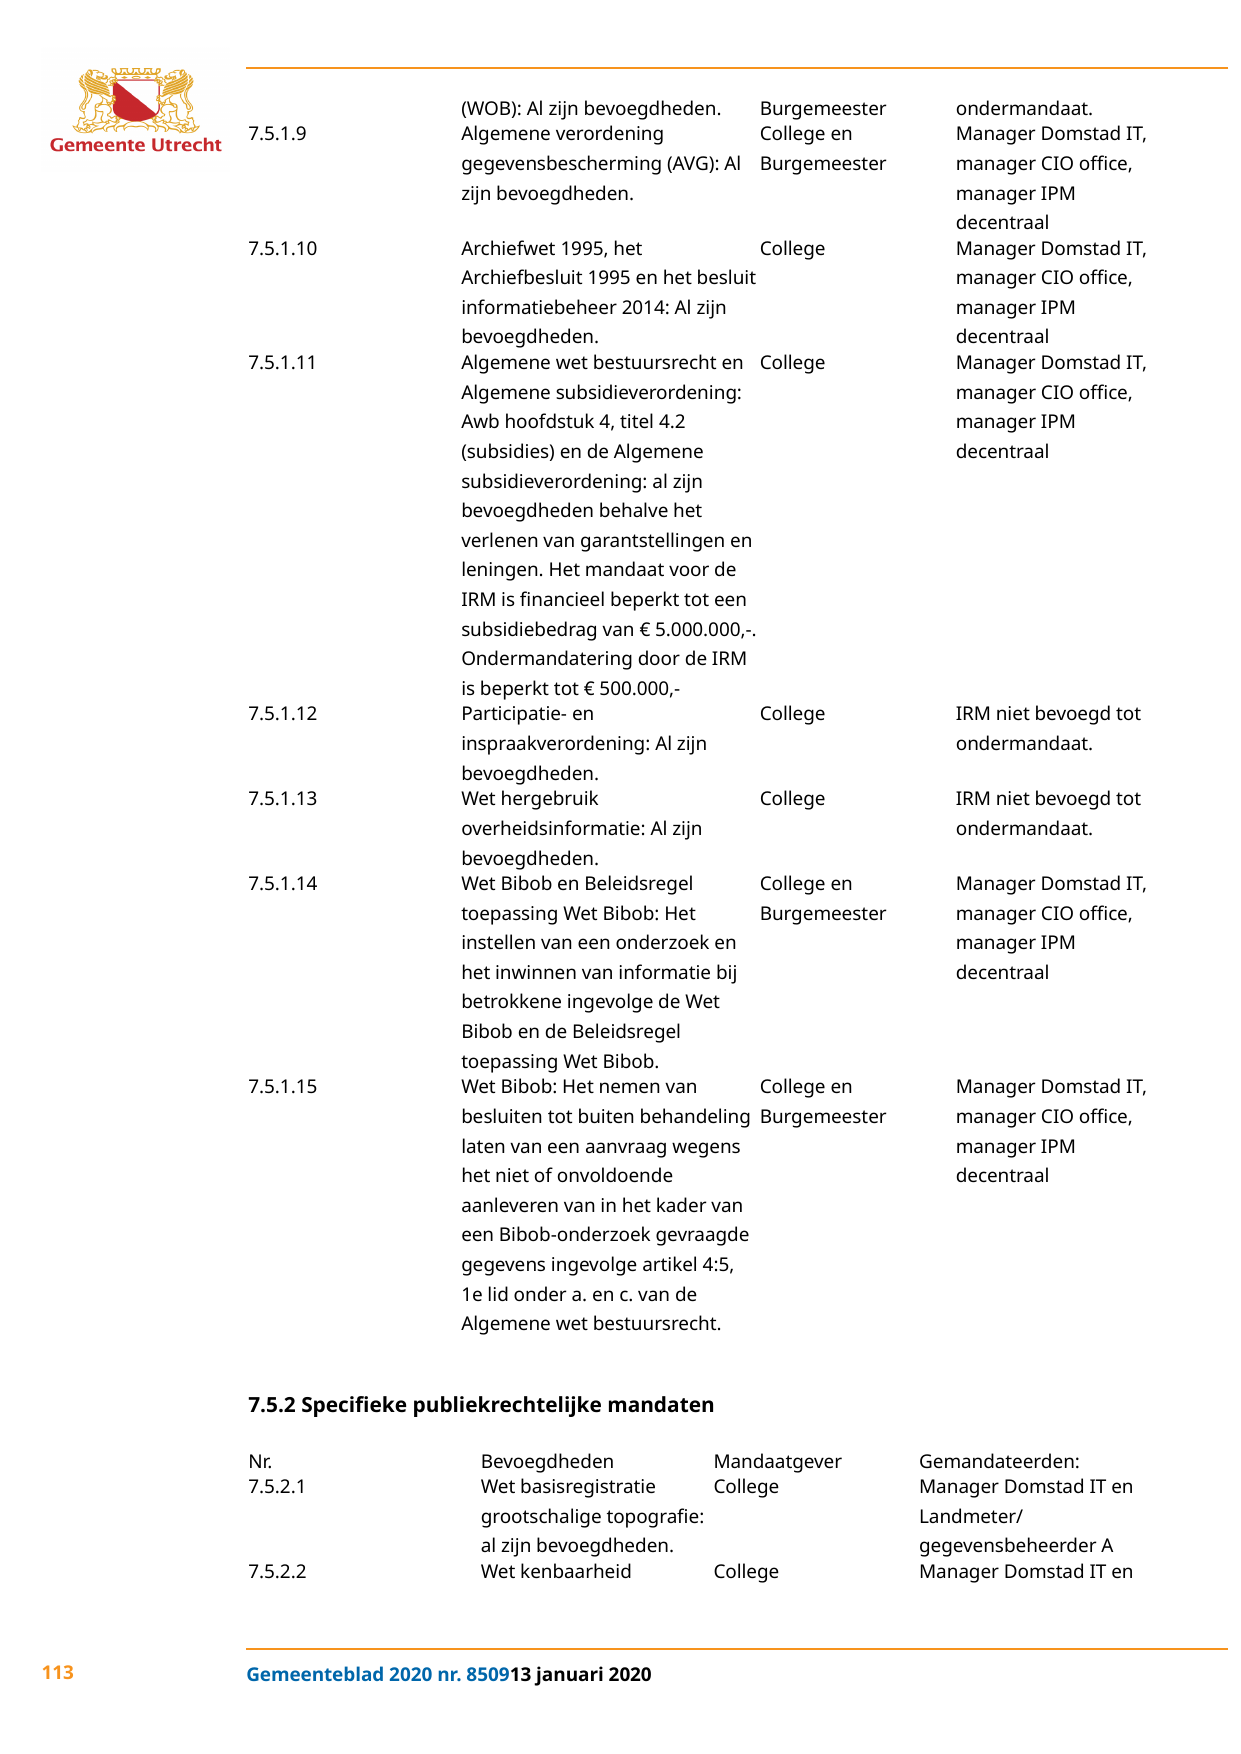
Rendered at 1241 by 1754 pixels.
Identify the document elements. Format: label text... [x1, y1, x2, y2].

table_cell Manager Domstad IT en [919, 1559, 1152, 1584]
table_cell Wet Bibob: Het nemen van besluiten tot buiten behandeling laten van een aanvraag wegens het niet of onvoldoende aanleveren van in het kader van een Bibob-onderzoek gevraagde gegevens ingevolge artikel 4:5, 1e lid onder a. en c. van de Algemene wet bestuursrecht. [461, 1074, 759, 1336]
table_cell ondermandaat. [956, 95, 1152, 121]
table_cell Wet kenbaarheid [481, 1559, 713, 1584]
table_cell Participatie- en inspraakverordening: Al zijn bevoegdheden. [461, 701, 759, 786]
table_cell Wet basisregistratie grootschalige topografie: al zijn bevoegdheden. [481, 1474, 713, 1558]
table_cell College en Burgemeester [760, 870, 956, 1074]
table_header Gemandateerden: [919, 1448, 1152, 1473]
table_cell Manager Domstad IT en Landmeter/ gegevensbeheerder A [919, 1474, 1152, 1558]
table_cell 7.5.1.15 [248, 1074, 461, 1336]
table_cell College [760, 350, 956, 701]
table_cell College [713, 1559, 919, 1584]
table_cell College [760, 235, 956, 349]
table_cell College [760, 701, 956, 786]
picture [41, 47, 231, 172]
table_cell 7.5.1.11 [248, 350, 461, 701]
table_cell Burgemeester [760, 95, 956, 121]
table_cell Manager Domstad IT, manager CIO office, manager IPM decentraal [956, 350, 1152, 701]
table_cell Algemene wet bestuursrecht en Algemene subsidieverordening: Awb hoofdstuk 4, titel 4.2 (subsidies) en de Algemene subsidieverordening: al zijn bevoegdheden behalve het verlenen van garantstellingen en leningen. Het mandaat voor de IRM is financieel beperkt tot een subsidiebedrag van € 5.000.000,-. Ondermandatering door de IRM is beperkt tot € 500.000,- [461, 350, 759, 701]
table_header Nr. [248, 1448, 481, 1473]
table_cell Manager Domstad IT, manager CIO office, manager IPM decentraal [956, 235, 1152, 349]
table_header Bevoegdheden [481, 1448, 713, 1473]
table_cell 7.5.1.13 [248, 786, 461, 870]
table_cell Wet Bibob en Beleidsregel toepassing Wet Bibob: Het instellen van een onderzoek en het inwinnen van informatie bij betrokkene ingevolge de Wet Bibob en de Beleidsregel toepassing Wet Bibob. [461, 870, 759, 1074]
table_cell College [760, 786, 956, 870]
table_cell 7.5.1.12 [248, 701, 461, 786]
table_cell Manager Domstad IT, manager CIO office, manager IPM decentraal [956, 121, 1152, 235]
table_header Mandaatgever [713, 1448, 919, 1473]
table_cell IRM niet bevoegd tot ondermandaat. [956, 701, 1152, 786]
table_cell 7.5.2.2 [248, 1559, 481, 1584]
table_cell College en Burgemeester [760, 1074, 956, 1336]
text 7.5.2 Specifieke publiekrechtelijke mandaten [248, 1390, 1152, 1418]
table_cell Archiefwet 1995, het Archiefbesluit 1995 en het besluit informatiebeheer 2014: Al zijn bevoegdheden. [461, 235, 759, 349]
table_cell Manager Domstad IT, manager CIO office, manager IPM decentraal [956, 1074, 1152, 1336]
table_cell [248, 95, 461, 121]
table_cell College [713, 1474, 919, 1558]
table_cell (WOB): Al zijn bevoegdheden. [461, 95, 759, 121]
table_cell Algemene verordening gegevensbescherming (AVG): Al zijn bevoegdheden. [461, 121, 759, 235]
table_cell Manager Domstad IT, manager CIO office, manager IPM decentraal [956, 870, 1152, 1074]
table_cell College en Burgemeester [760, 121, 956, 235]
table_cell 7.5.1.14 [248, 870, 461, 1074]
table_cell 7.5.1.10 [248, 235, 461, 349]
table_cell Wet hergebruik overheidsinformatie: Al zijn bevoegdheden. [461, 786, 759, 870]
table_cell 7.5.2.1 [248, 1474, 481, 1558]
table_cell IRM niet bevoegd tot ondermandaat. [956, 786, 1152, 870]
table_cell 7.5.1.9 [248, 121, 461, 235]
